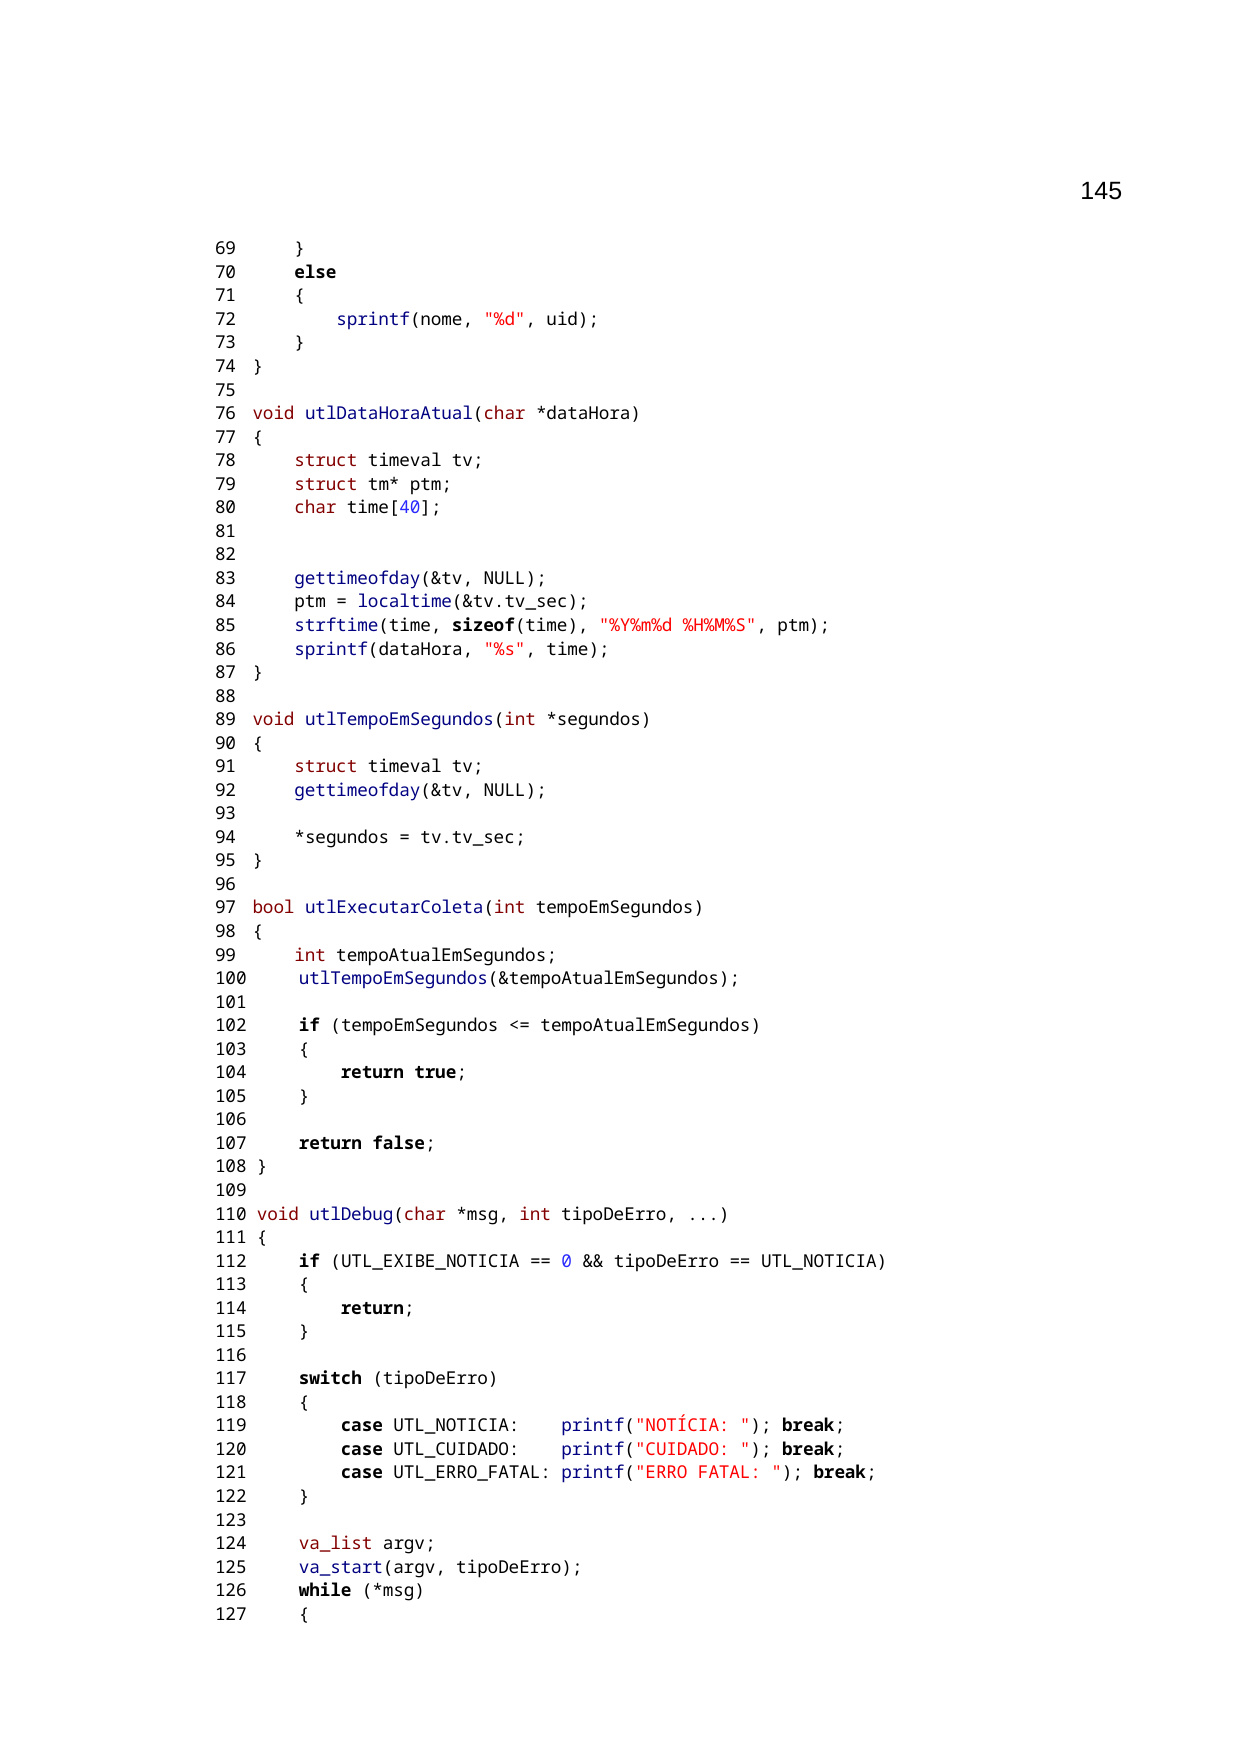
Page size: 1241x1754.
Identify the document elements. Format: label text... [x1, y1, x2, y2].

list bool utlExecutarColeta(int tempoEmSegundos) [215, 895, 1122, 919]
list va_list argv; [215, 1531, 1122, 1554]
list case UTL_CUIDADO: printf("CUIDADO: "); break; [215, 1437, 1122, 1460]
list void utlDebug(char *msg, int tipoDeErro, ...) [215, 1201, 1122, 1225]
list } [215, 354, 1122, 377]
list { [215, 919, 1122, 942]
list struct tm* ptm; [215, 472, 1122, 495]
list va_start(argv, tipoDeErro); [215, 1554, 1122, 1578]
list return; [215, 1296, 1122, 1319]
list { [215, 1037, 1122, 1060]
list { [215, 731, 1122, 754]
list case UTL_NOTICIA: printf("NOTÍCIA: "); break; [215, 1413, 1122, 1437]
list else [215, 260, 1122, 283]
list return true; [215, 1060, 1122, 1084]
list *segundos = tv.tv_sec; [215, 825, 1122, 848]
list if (tempoEmSegundos <= tempoAtualEmSegundos) [215, 1013, 1122, 1037]
list } [215, 1319, 1122, 1343]
list } [215, 660, 1122, 683]
list } [215, 330, 1122, 354]
list strftime(time, sizeof(time), "%Y%m%d %H%M%S", ptm); [215, 613, 1122, 636]
list { [215, 1602, 1122, 1625]
list gettimeofday(&tv, NULL); [215, 566, 1122, 589]
list { [215, 1272, 1122, 1296]
list { [215, 1390, 1122, 1413]
list ptm = localtime(&tv.tv_sec); [215, 589, 1122, 613]
list gettimeofday(&tv, NULL); [215, 778, 1122, 801]
list if (UTL_EXIBE_NOTICIA == 0 && tipoDeErro == UTL_NOTICIA) [215, 1248, 1122, 1272]
list char time[40]; [215, 495, 1122, 519]
list while (*msg) [215, 1578, 1122, 1602]
list case UTL_ERRO_FATAL: printf("ERRO FATAL: "); break; [215, 1460, 1122, 1484]
list { [215, 424, 1122, 448]
list int tempoAtualEmSegundos; [215, 942, 1122, 966]
list } [215, 236, 1122, 260]
list } [215, 1484, 1122, 1507]
list switch (tipoDeErro) [215, 1366, 1122, 1390]
list } [215, 1154, 1122, 1178]
list struct timeval tv; [215, 754, 1122, 778]
list void utlTempoEmSegundos(int *segundos) [215, 707, 1122, 731]
list return false; [215, 1131, 1122, 1154]
list struct timeval tv; [215, 448, 1122, 472]
list { [215, 1225, 1122, 1248]
list { [215, 283, 1122, 307]
list sprintf(nome, "%d", uid); [215, 307, 1122, 330]
list sprintf(dataHora, "%s", time); [215, 636, 1122, 660]
list } [215, 1084, 1122, 1107]
list utlTempoEmSegundos(&tempoAtualEmSegundos); [215, 966, 1122, 989]
list void utlDataHoraAtual(char *dataHora) [215, 401, 1122, 424]
list } [215, 848, 1122, 872]
